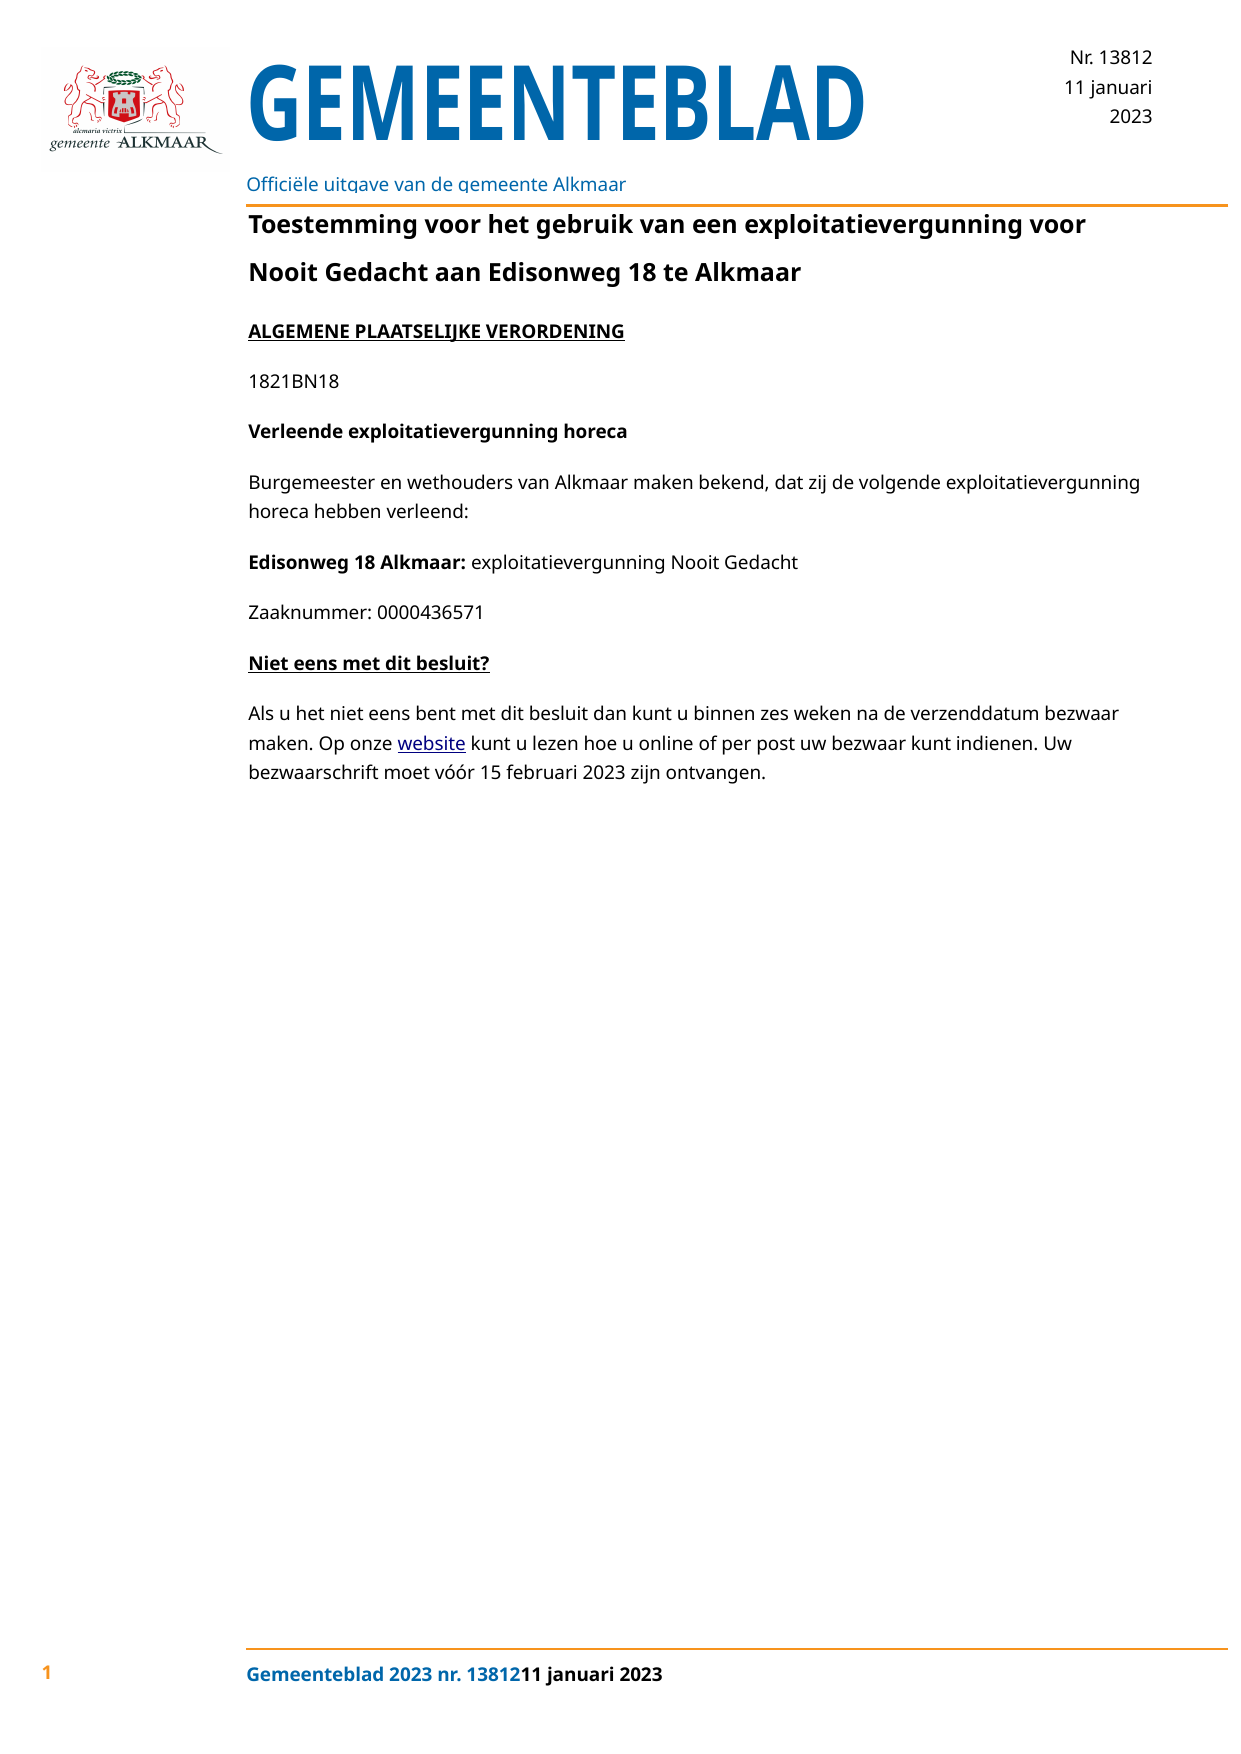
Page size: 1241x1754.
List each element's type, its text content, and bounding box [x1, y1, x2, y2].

text Verleende exploitatievergunning horeca [248, 419, 1152, 444]
text Burgemeester en wethouders van Alkmaar maken bekend, dat zij de volgende exploitatievergunning horeca hebben verleend: [248, 469, 1152, 524]
text Niet eens met dit besluit? [248, 650, 1152, 676]
picture [41, 47, 231, 172]
text ALGEMENE PLAATSELIJKE VERORDENING [248, 318, 1152, 344]
text Toestemming voor het gebruik van een exploitatievergunning voor Nooit Gedacht aan Edisonweg 18 te Alkmaar [248, 207, 1152, 288]
text Als u het niet eens bent met dit besluit dan kunt u binnen zes weken na de verzenddatum bezwaar maken. Op onze website kunt u lezen hoe u online of per post uw bezwaar kunt indienen. Uw bezwaarschrift moet vóór 15 februari 2023 zijn ontvangen. [248, 700, 1152, 785]
text Zaaknummer: 0000436571 [248, 599, 1152, 625]
text 1821BN18 [248, 368, 1152, 394]
text Edisonweg 18 Alkmaar: exploitatievergunning Nooit Gedacht [248, 549, 1152, 575]
